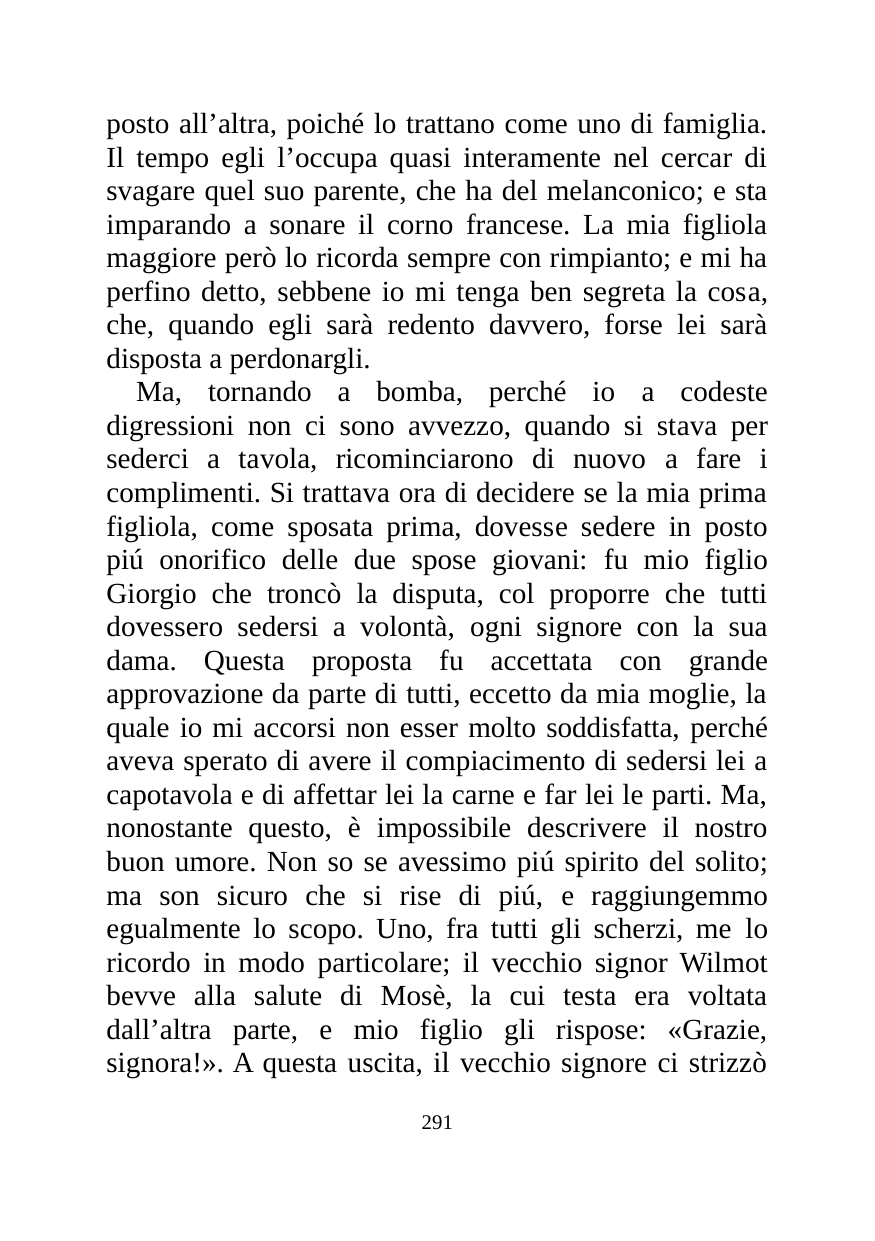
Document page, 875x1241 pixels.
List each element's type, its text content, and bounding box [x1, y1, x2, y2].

text Ma, tornando a bomba, perché io a codeste digressioni non ci sono avvezzo, quando si stava per sederci a tavola, ricominciarono di nuovo a fare i complimenti. Si trattava ora di decidere se la mia prima figliola, come sposata prima, dovesse sedere in posto piú onorifico delle due spose giovani: fu mio figlio Giorgio che troncò la disputa, col proporre che tutti dovessero sedersi a volontà, ogni signore con la sua dama. Questa proposta fu accettata con grande approvazione da parte di tutti, eccetto da mia moglie, la quale io mi accorsi non esser molto soddisfatta, perché aveva sperato di avere il compiacimento di sedersi lei a capotavola e di affettar lei la carne e far lei le parti. Ma, nonostante questo, è impossibile descrivere il nostro buon umore. Non so se avessimo piú spirito del solito; ma son sicuro che si rise di piú, e raggiungemmo egualmente lo scopo. Uno, fra tutti gli scherzi, me lo ricordo in modo particolare; il vecchio signor Wilmot bevve alla salute di Mosè, la cui testa era voltata dall’altra parte, e mio figlio gli rispose: «Grazie, signora!». A questa uscita, il vecchio signore ci strizzò [106, 374, 768, 1079]
text posto all’altra, poiché lo trattano come uno di famiglia. Il tempo egli l’occupa quasi interamente nel cercar di svagare quel suo parente, che ha del melanconico; e sta imparando a sonare il corno francese. La mia figliola maggiore però lo ricorda sempre con rimpianto; e mi ha perfino detto, sebbene io mi tenga ben segreta la cosa, che, quando egli sarà redento davvero, forse lei sarà disposta a perdonargli. [106, 106, 768, 374]
